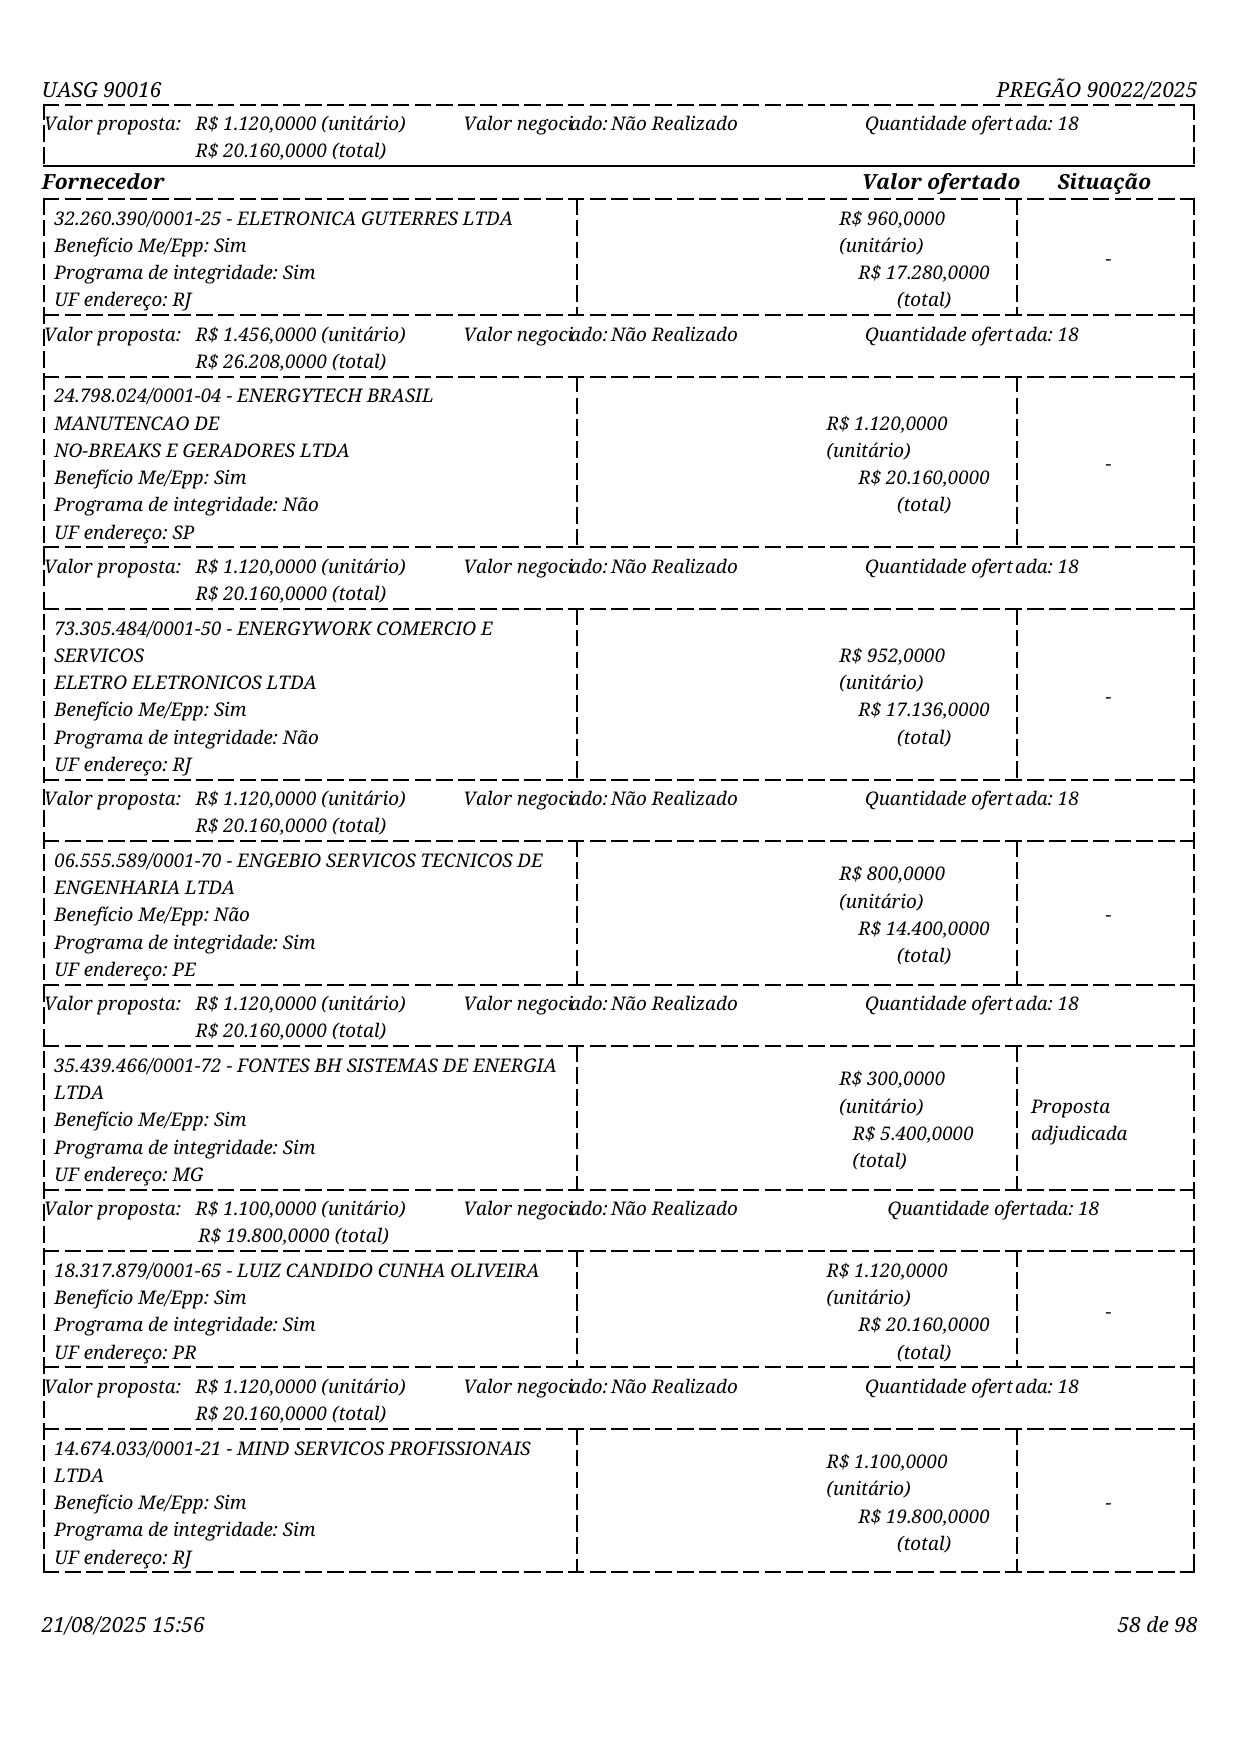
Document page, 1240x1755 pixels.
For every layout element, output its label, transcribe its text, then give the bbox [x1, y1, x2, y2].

table_cell Valor proposta: R$ 1.120,0000 (unitário) Valor negoci R$ 20.160,0000 (total) [44, 779, 577, 840]
table_cell ado: Não Realizado [577, 1189, 826, 1250]
table_cell ado: Não Realizado [577, 779, 826, 840]
table_cell Quantidade ofertada: 18 [826, 1189, 1194, 1250]
text Fornecedor Valor ofertado Situação [42, 167, 1200, 196]
table_cell Valor proposta: R$ 1.100,0000 (unitário) Valor negoci R$ 19.800,0000 (total) [44, 1189, 577, 1250]
table_cell ada: 18 [1017, 546, 1101, 608]
table_cell Valor proposta: R$ 1.120,0000 (unitário) Valor negoci R$ 20.160,0000 (total) [44, 104, 577, 165]
table_cell Quantidade ofert [826, 984, 1017, 1045]
table_cell ado: Não Realizado [577, 1366, 826, 1428]
table_cell 73.305.484/0001-50 - ENERGYWORK COMERCIO E SERVICOS ELETRO ELETRONICOS LTDA Benefício Me/Epp: Sim Programa de integridade: Não UF endereço: RJ [44, 608, 577, 778]
table_header [577, 198, 826, 314]
table_cell [1101, 984, 1194, 1045]
table_cell - [1101, 608, 1194, 778]
table_header - [1101, 198, 1194, 314]
table_cell [1017, 608, 1101, 778]
table_cell 35.439.466/0001-72 - FONTES BH SISTEMAS DE ENERGIA LTDA Benefício Me/Epp: Sim Programa de integridade: Sim UF endereço: MG [44, 1045, 577, 1188]
table_cell ada: 18 [1017, 1366, 1101, 1428]
table_cell Proposta adjudicada [1017, 1045, 1194, 1188]
table_cell R$ 800,0000 (unitário) R$ 14.400,0000 (total) [826, 840, 1017, 983]
table_cell [577, 376, 826, 546]
table_cell R$ 952,0000 (unitário) R$ 17.136,0000 (total) [826, 608, 1017, 778]
table_cell ado: Não Realizado [577, 546, 826, 608]
table_cell - [1101, 1250, 1194, 1366]
table_cell [1101, 104, 1194, 165]
table_cell ado: Não Realizado [577, 984, 826, 1045]
table_cell Valor proposta: R$ 1.120,0000 (unitário) Valor negoci R$ 20.160,0000 (total) [44, 546, 577, 608]
table_cell Quantidade ofert [826, 1366, 1017, 1428]
table_cell - [1101, 1428, 1194, 1571]
table_header [1017, 198, 1101, 314]
table_cell Quantidade ofert [826, 546, 1017, 608]
table_cell ada: 18 [1017, 779, 1101, 840]
table_cell ada: 18 [1017, 314, 1101, 376]
table_cell Quantidade ofert [826, 104, 1017, 165]
table_cell [1101, 314, 1194, 376]
table_cell R$ 1.100,0000 (unitário) R$ 19.800,0000 (total) [826, 1428, 1017, 1571]
table_cell [1017, 1428, 1101, 1571]
table_cell 14.674.033/0001-21 - MIND SERVICOS PROFISSIONAIS LTDA Benefício Me/Epp: Sim Programa de integridade: Sim UF endereço: RJ [44, 1428, 577, 1571]
table_cell R$ 1.120,0000 (unitário) R$ 20.160,0000 (total) [826, 1250, 1017, 1366]
table_cell 06.555.589/0001-70 - ENGEBIO SERVICOS TECNICOS DE ENGENHARIA LTDA Benefício Me/Epp: Não Programa de integridade: Sim UF endereço: PE [44, 840, 577, 983]
table_cell [1101, 779, 1194, 840]
table_cell [577, 1045, 826, 1188]
table_cell R$ 1.120,0000 (unitário) R$ 20.160,0000 (total) [826, 376, 1017, 546]
table_cell ado: Não Realizado [577, 314, 826, 376]
table_cell [1101, 1366, 1194, 1428]
table_cell [577, 1250, 826, 1366]
table_cell [577, 1428, 826, 1571]
table_cell Quantidade ofert [826, 314, 1017, 376]
table_cell [577, 608, 826, 778]
table_cell Valor proposta: R$ 1.120,0000 (unitário) Valor negoci R$ 20.160,0000 (total) [44, 984, 577, 1045]
table_cell R$ 300,0000 (unitário) R$ 5.400,0000 (total) [826, 1045, 1017, 1188]
table_cell [1101, 546, 1194, 608]
table_header 32.260.390/0001-25 - ELETRONICA GUTERRES LTDA Benefício Me/Epp: Sim Programa de integridade: Sim UF endereço: RJ [44, 198, 577, 314]
table_cell Valor proposta: R$ 1.456,0000 (unitário) Valor negoci R$ 26.208,0000 (total) [44, 314, 577, 376]
table_cell 24.798.024/0001-04 - ENERGYTECH BRASIL MANUTENCAO DE NO-BREAKS E GERADORES LTDA Benefício Me/Epp: Sim Programa de integridade: Não UF endereço: SP [44, 376, 577, 546]
table_cell ado: Não Realizado [577, 104, 826, 165]
table_cell Quantidade ofert [826, 779, 1017, 840]
table_cell Valor proposta: R$ 1.120,0000 (unitário) Valor negoci R$ 20.160,0000 (total) [44, 1366, 577, 1428]
table_cell [1017, 376, 1101, 546]
table_cell [577, 840, 826, 983]
table_cell - [1101, 376, 1194, 546]
table_cell 18.317.879/0001-65 - LUIZ CANDIDO CUNHA OLIVEIRA Benefício Me/Epp: Sim Programa de integridade: Sim UF endereço: PR [44, 1250, 577, 1366]
table_cell [1017, 840, 1101, 983]
table_cell - [1101, 840, 1194, 983]
table_cell ada: 18 [1017, 984, 1101, 1045]
table_cell [1017, 1250, 1101, 1366]
table_cell ada: 18 [1017, 104, 1101, 165]
table_header R$ 960,0000 (unitário) R$ 17.280,0000 (total) [826, 198, 1017, 314]
